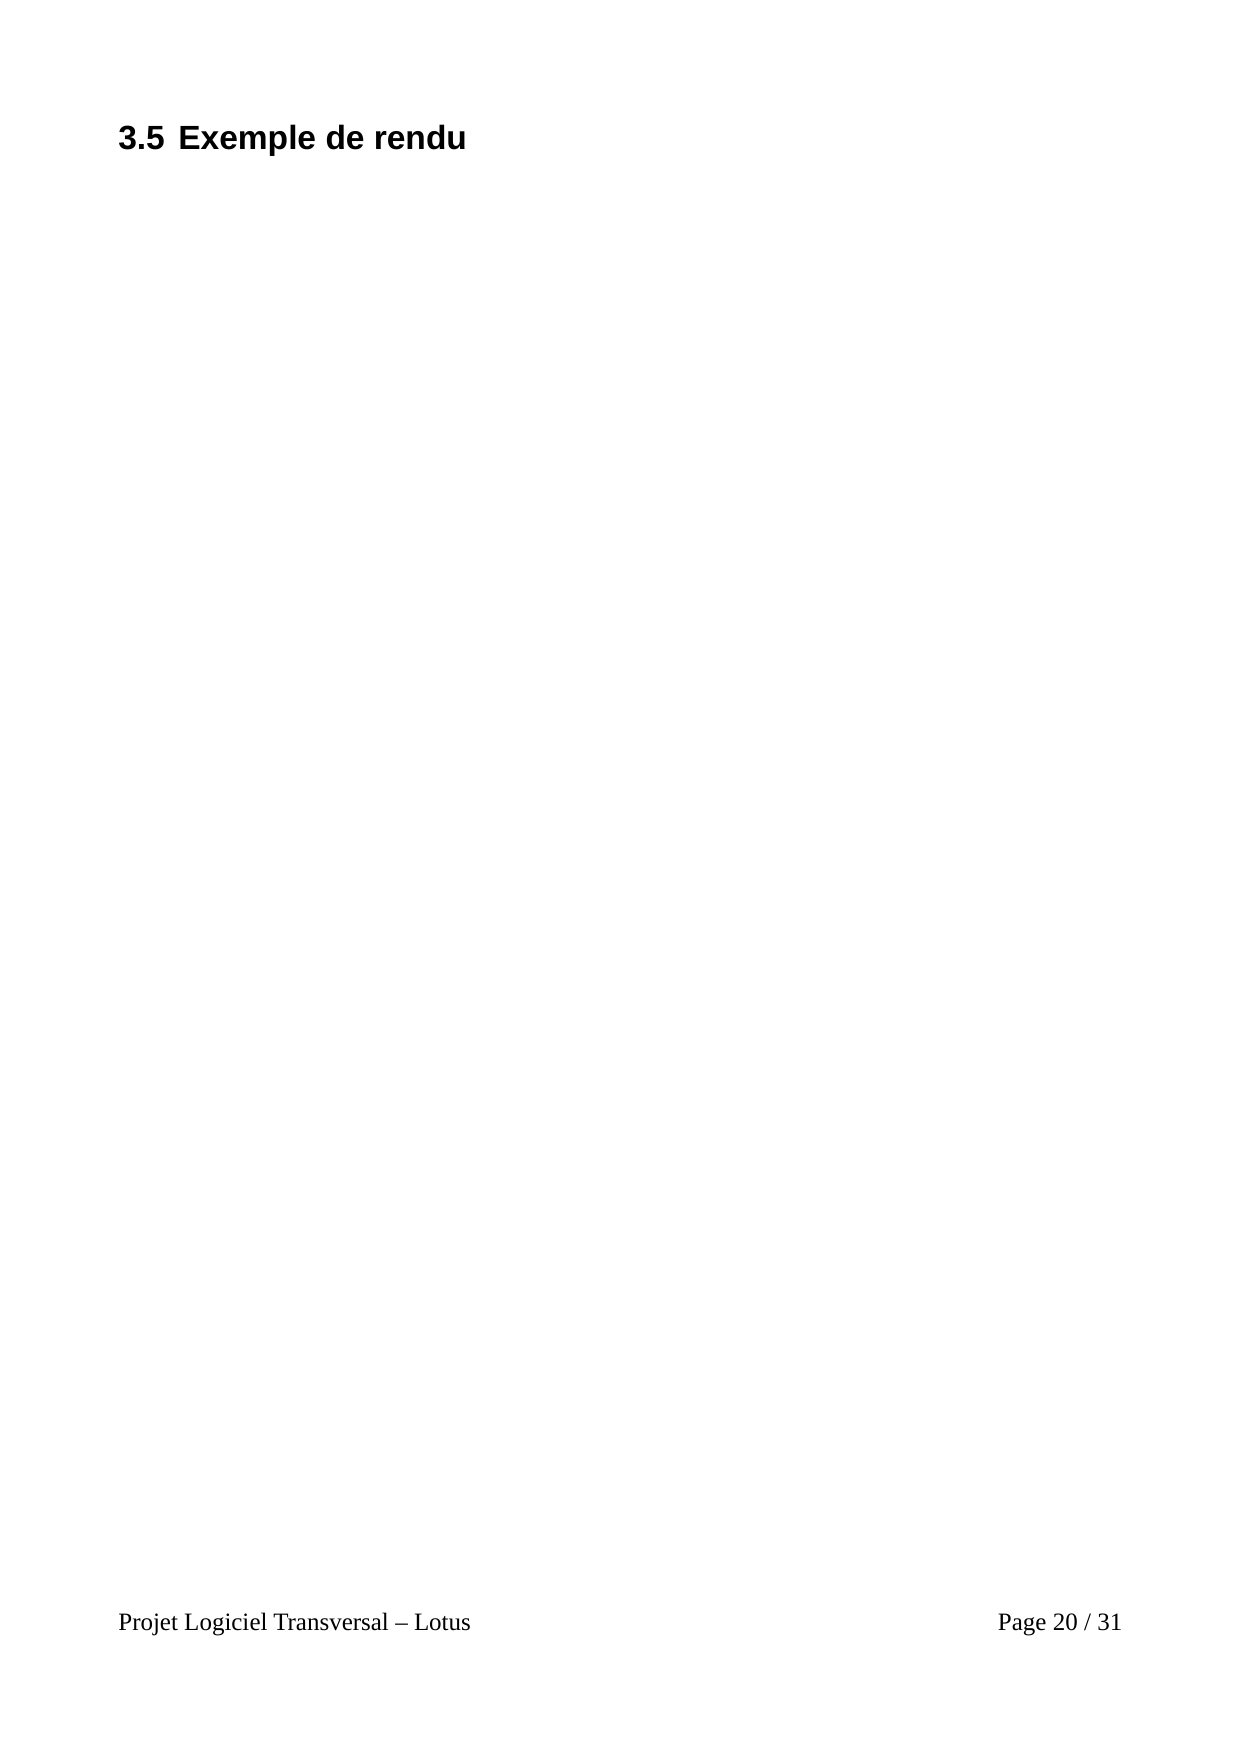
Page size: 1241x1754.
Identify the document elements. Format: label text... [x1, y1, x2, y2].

subtitle Exemple de rendu [118, 118, 1122, 157]
